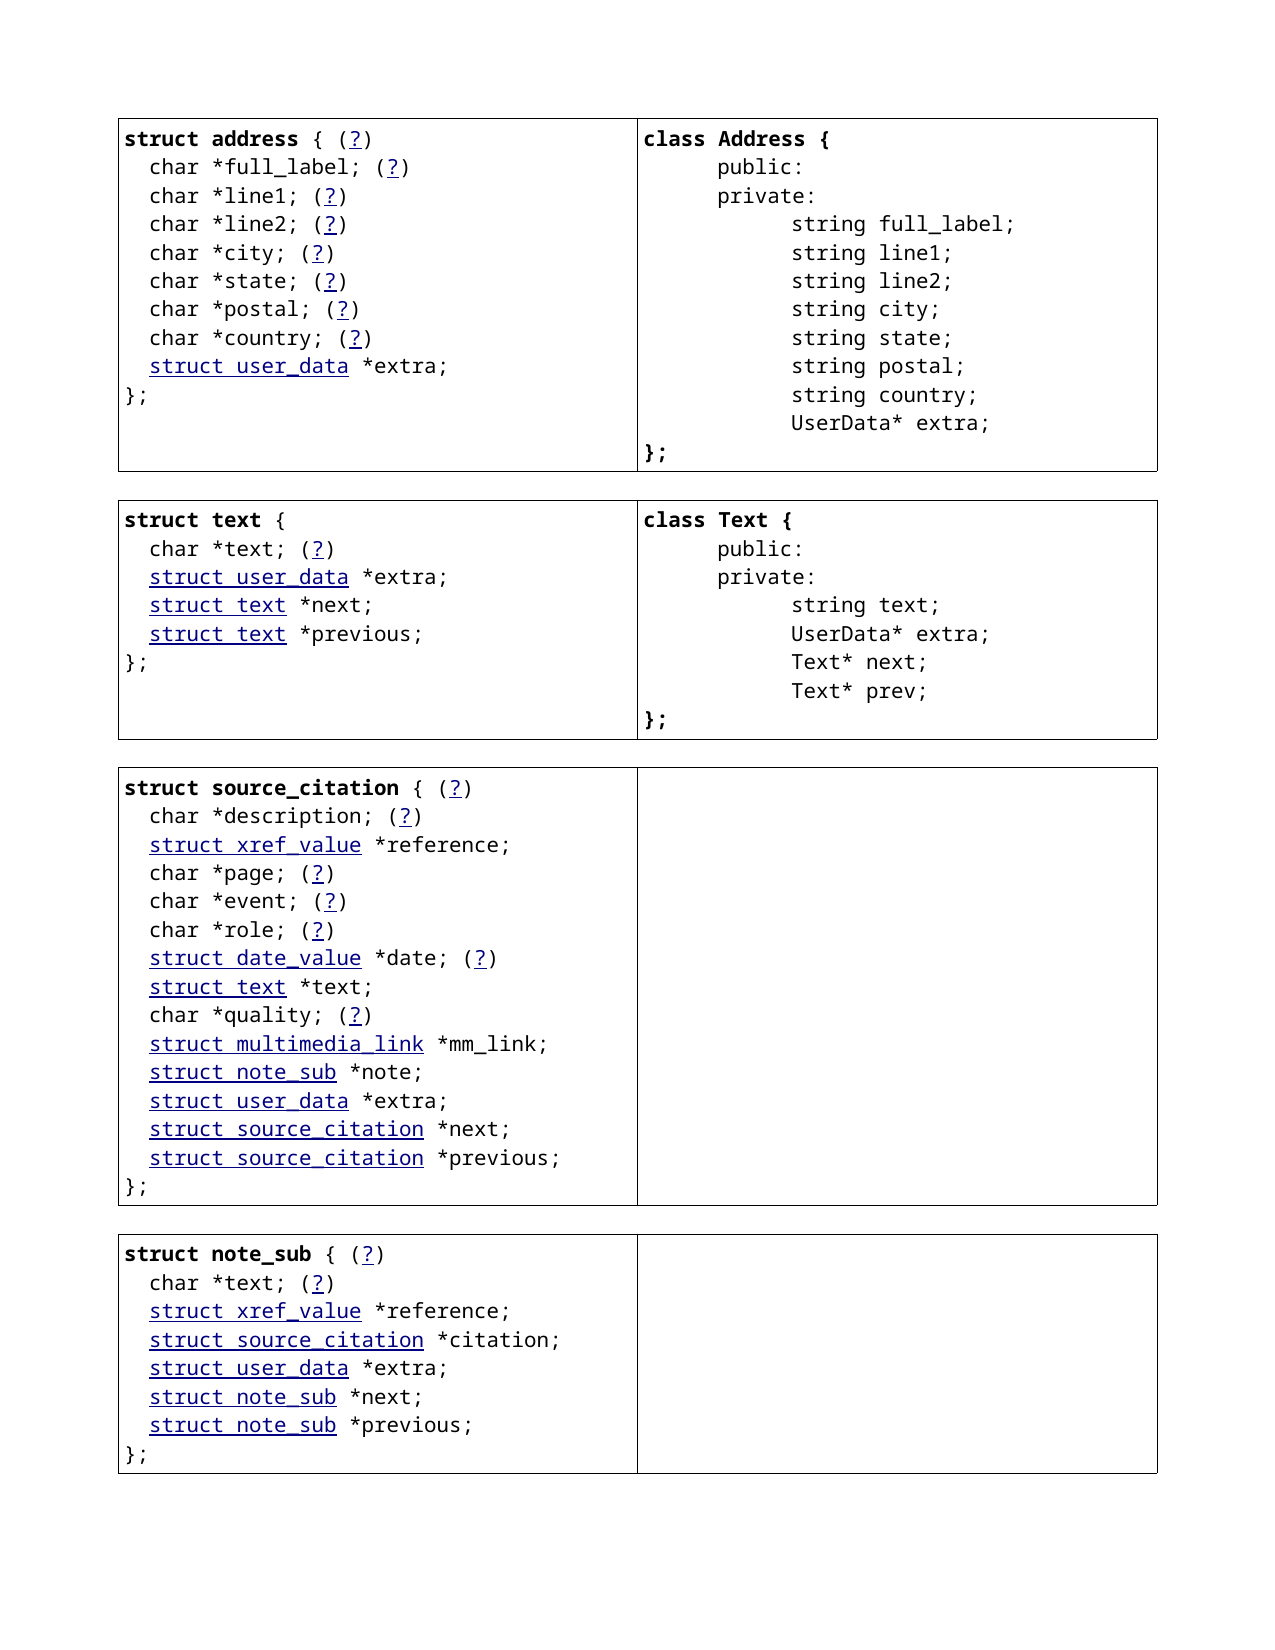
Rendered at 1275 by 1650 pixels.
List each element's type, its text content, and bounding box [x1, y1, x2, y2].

table_header struct note_sub { (?) char *text; (?) struct xref_value *reference; struct source_citation *citation; struct user_data *extra; struct note_sub *next; struct note_sub *previous; }; [119, 1235, 637, 1473]
table_header struct source_citation { (?) char *description; (?) struct xref_value *reference; char *page; (?) char *event; (?) char *role; (?) struct date_value *date; (?) struct text *text; char *quality; (?) struct multimedia_link *mm_link; struct note_sub *note; struct user_data *extra; struct source_citation *next; struct source_citation *previous; }; [119, 768, 637, 1205]
table_header class Address { public: private: string full_label; string line1; string line2; string city; string state; string postal; string country; UserData* extra; }; [638, 119, 1157, 471]
table_header [638, 768, 1157, 1205]
table_header struct text { char *text; (?) struct user_data *extra; struct text *next; struct text *previous; }; [119, 501, 637, 738]
table_header class Text { public: private: string text; UserData* extra; Text* next; Text* prev; }; [638, 501, 1157, 738]
table_header struct address { (?) char *full_label; (?) char *line1; (?) char *line2; (?) char *city; (?) char *state; (?) char *postal; (?) char *country; (?) struct user_data *extra; }; [119, 119, 637, 471]
table_header [638, 1235, 1157, 1473]
